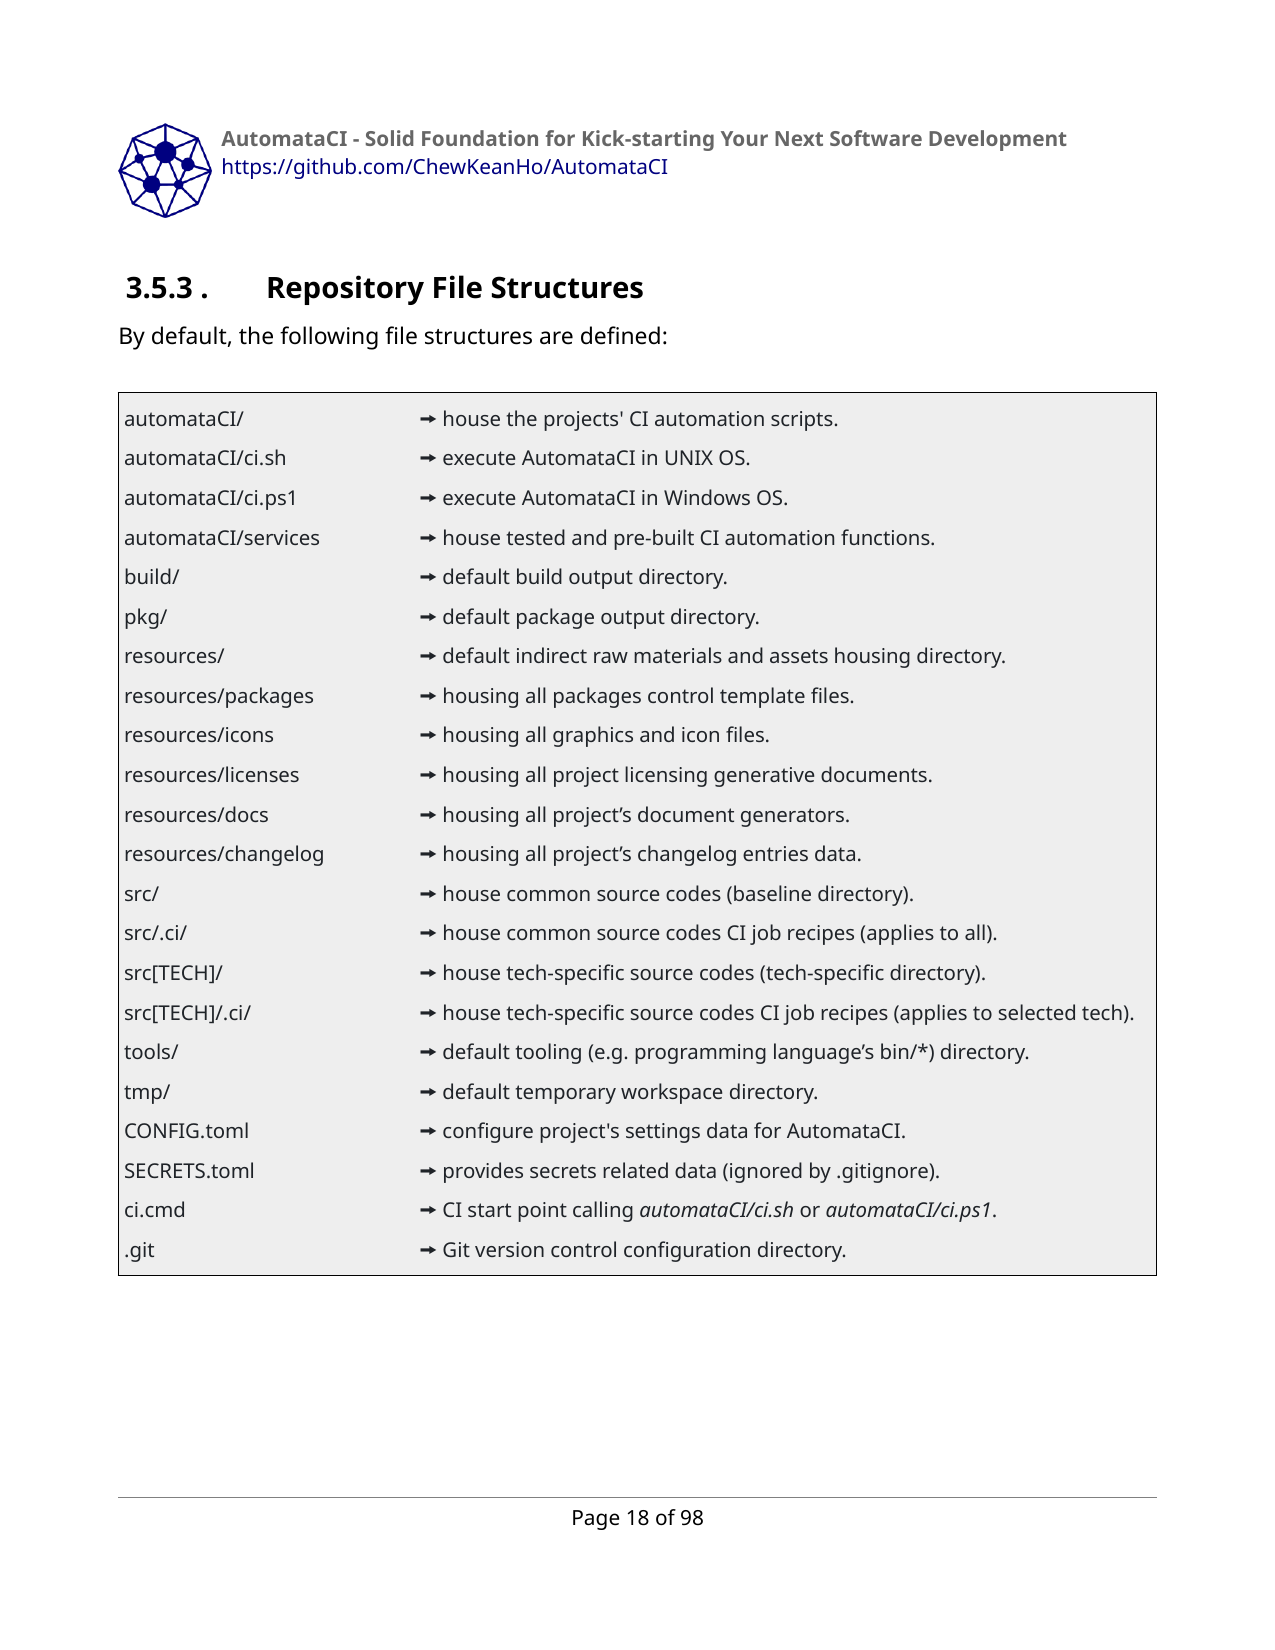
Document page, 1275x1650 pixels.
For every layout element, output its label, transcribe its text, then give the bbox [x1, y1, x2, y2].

subtitle Repository File Structures [118, 267, 1157, 307]
picture [118, 123, 212, 218]
text By default, the following file structures are defined: [118, 320, 1157, 351]
table_header automataCI/ 🠚 house the projects' CI automation scripts. automataCI/ci.sh 🠚 execute AutomataCI in UNIX OS. automataCI/ci.ps1 🠚 execute AutomataCI in Windows OS. automataCI/services 🠚 house tested and pre-built CI automation functions. build/ 🠚 default build output directory. pkg/ 🠚 default package output directory. resources/ 🠚 default indirect raw materials and assets housing directory. resources/packages 🠚 housing all packages control template files. resources/icons 🠚 housing all graphics and icon files. resources/licenses 🠚 housing all project licensing generative documents. resources/docs 🠚 housing all project’s document generators. resources/changelog 🠚 housing all project’s changelog entries data. src/ 🠚 house common source codes (baseline directory). src/.ci/ 🠚 house common source codes CI job recipes (applies to all). src[TECH]/ 🠚 house tech-specific source codes (tech-specific directory). src[TECH]/.ci/ 🠚 house tech-specific source codes CI job recipes (applies to selected tech). tools/ 🠚 default tooling (e.g. programming language’s bin/*) directory. tmp/ 🠚 default temporary workspace directory. CONFIG.toml 🠚 configure project's settings data for AutomataCI. SECRETS.toml 🠚 provides secrets related data (ignored by .gitignore). ci.cmd 🠚 CI start point calling automataCI/ci.sh or automataCI/ci.ps1. .git 🠚 Git version control configuration directory. [119, 393, 1156, 1275]
